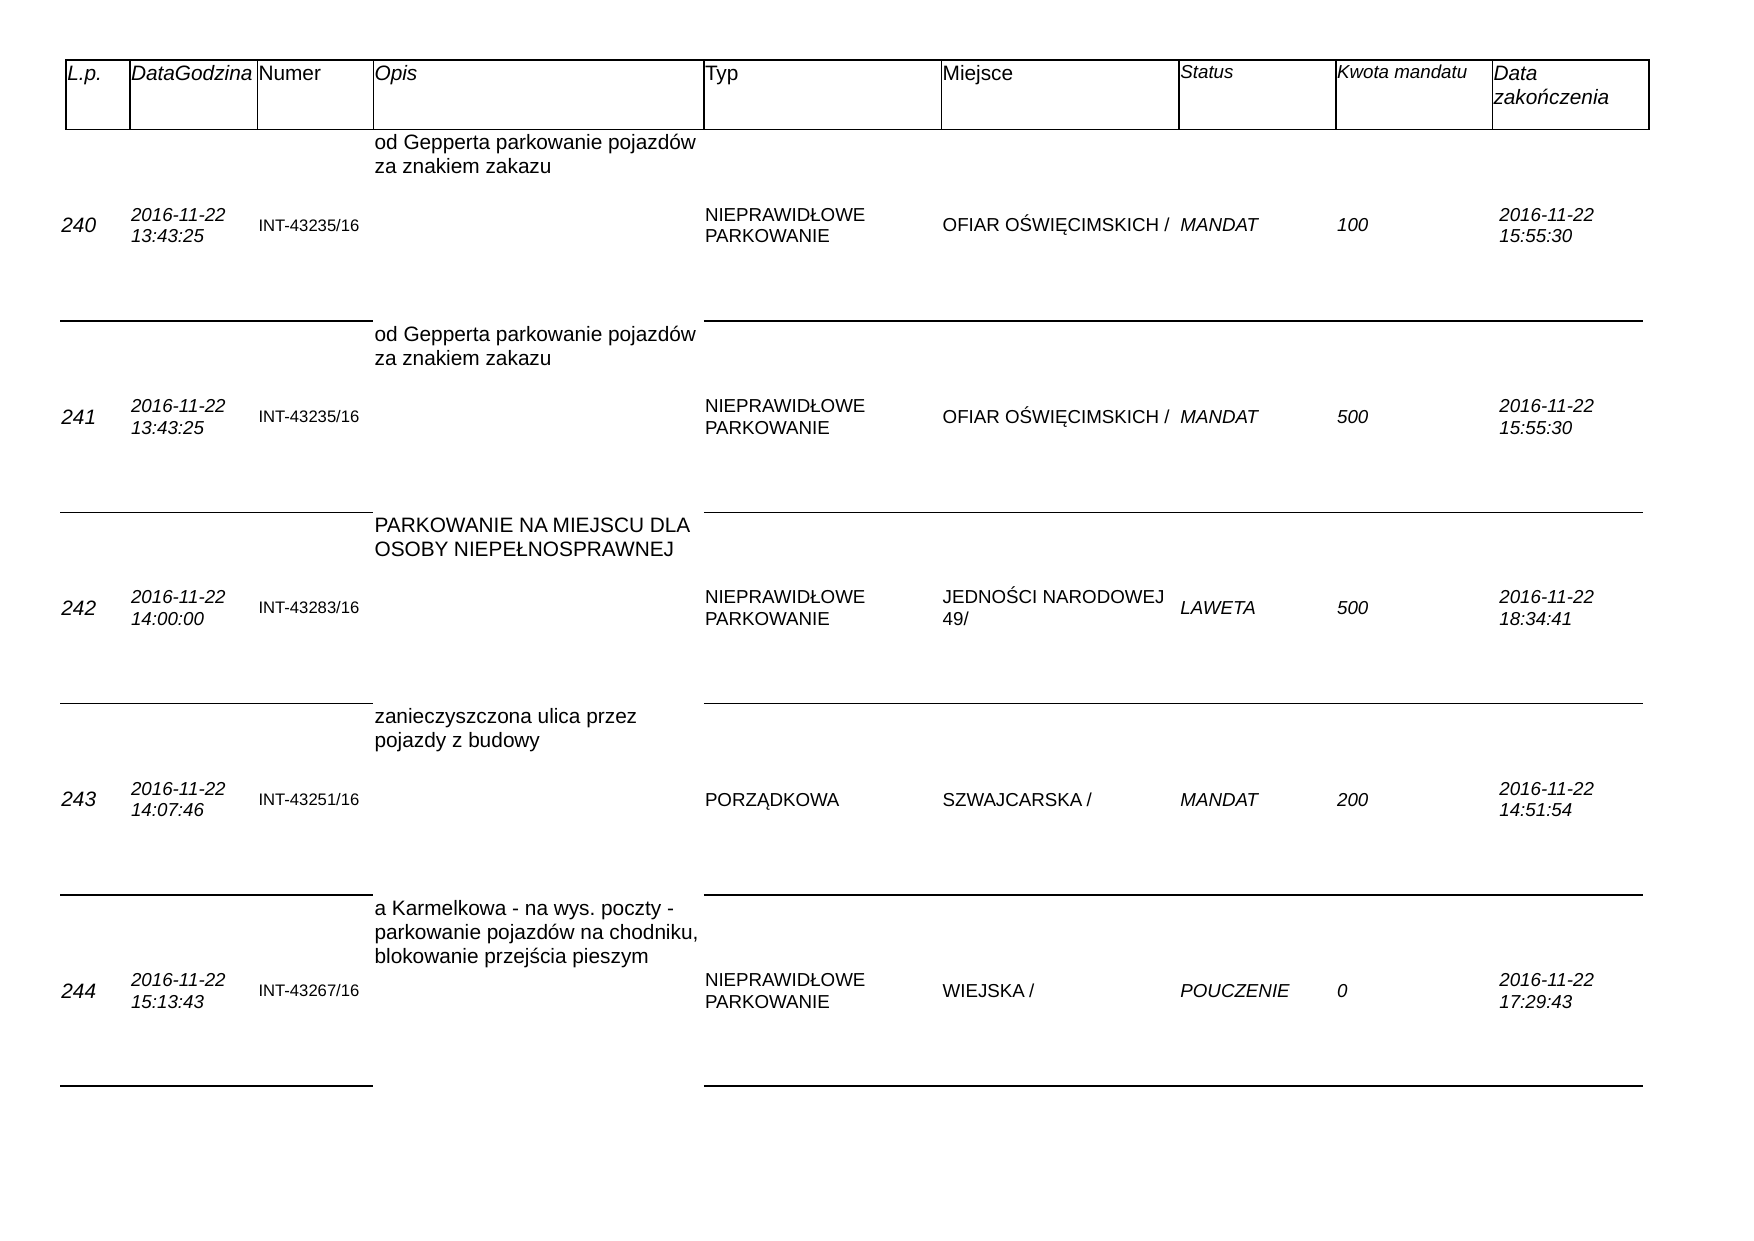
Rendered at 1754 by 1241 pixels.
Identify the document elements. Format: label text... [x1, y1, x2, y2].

table_cell JEDNOŚCI NARODOWEJ 49/ [941, 513, 1179, 703]
table_cell 2016-11-22 15:13:43 [130, 896, 257, 1085]
table_cell NIEPRAWIDŁOWE PARKOWANIE [704, 322, 941, 511]
table_cell PARKOWANIE NA MIEJSCU DLA OSOBY NIEPEŁNOSPRAWNEJ [373, 511, 704, 703]
table_header Typ [705, 61, 941, 129]
table_cell 2016-11-22 13:43:25 [130, 322, 257, 511]
table_cell MANDAT [1179, 322, 1336, 511]
table_cell INT-43235/16 [257, 130, 373, 320]
table_cell 240 [60, 129, 130, 320]
table_cell 100 [1336, 130, 1498, 320]
table_cell [1643, 894, 1649, 1085]
table_header Data zakończenia [1493, 61, 1648, 129]
table_cell PORZĄDKOWA [704, 704, 941, 894]
table_cell LAWETA [1179, 513, 1336, 703]
table_cell NIEPRAWIDŁOWE PARKOWANIE [704, 896, 941, 1085]
table_cell OFIAR OŚWIĘCIMSKICH / [941, 130, 1179, 320]
table_cell SZWAJCARSKA / [941, 704, 1179, 894]
table_cell 241 [60, 322, 130, 511]
table_cell 2016-11-22 15:55:30 [1498, 130, 1643, 320]
table_header Kwota mandatu [1337, 61, 1492, 129]
table_header L.p. [67, 61, 129, 129]
table_header Numer [258, 61, 373, 129]
table_cell [1643, 320, 1649, 511]
table_cell INT-43283/16 [257, 513, 373, 703]
table_cell a Karmelkowa - na wys. poczty - parkowanie pojazdów na chodniku, blokowanie przejścia pieszym [373, 894, 704, 1085]
table_cell WIEJSKA / [941, 896, 1179, 1085]
table_header DataGodzina [131, 61, 257, 129]
table_cell 2016-11-22 17:29:43 [1498, 896, 1643, 1085]
table_cell MANDAT [1179, 130, 1336, 320]
table_cell 200 [1336, 704, 1498, 894]
table_header Status [1180, 61, 1335, 129]
table_cell POUCZENIE [1179, 896, 1336, 1085]
table_cell od Gepperta parkowanie pojazdów za znakiem zakazu [373, 320, 704, 511]
table_cell 2016-11-22 14:00:00 [130, 513, 257, 703]
table_cell 2016-11-22 13:43:25 [130, 130, 257, 320]
table_cell zanieczyszczona ulica przez pojazdy z budowy [373, 703, 704, 894]
table_cell NIEPRAWIDŁOWE PARKOWANIE [704, 513, 941, 703]
table_cell OFIAR OŚWIĘCIMSKICH / [941, 322, 1179, 511]
table_cell 2016-11-22 15:55:30 [1498, 322, 1643, 511]
table_cell 2016-11-22 14:51:54 [1498, 704, 1643, 894]
table_cell MANDAT [1179, 704, 1336, 894]
table_cell INT-43267/16 [257, 896, 373, 1085]
table_cell 244 [60, 896, 130, 1085]
table_cell [1643, 511, 1649, 703]
table_cell od Gepperta parkowanie pojazdów za znakiem zakazu [373, 130, 704, 320]
table_cell NIEPRAWIDŁOWE PARKOWANIE [704, 130, 941, 320]
table_cell INT-43235/16 [257, 322, 373, 511]
table_header [60, 59, 65, 129]
table_cell [1643, 130, 1649, 320]
table_header Opis [374, 61, 703, 129]
table_cell INT-43251/16 [257, 704, 373, 894]
table_cell 2016-11-22 18:34:41 [1498, 513, 1643, 703]
table_cell 0 [1336, 896, 1498, 1085]
table_cell 2016-11-22 14:07:46 [130, 704, 257, 894]
table_cell 500 [1336, 513, 1498, 703]
table_cell [1643, 703, 1649, 894]
table_cell 500 [1336, 322, 1498, 511]
table_header Miejsce [942, 61, 1178, 129]
table_cell 243 [60, 704, 130, 894]
table_cell 242 [60, 513, 130, 703]
